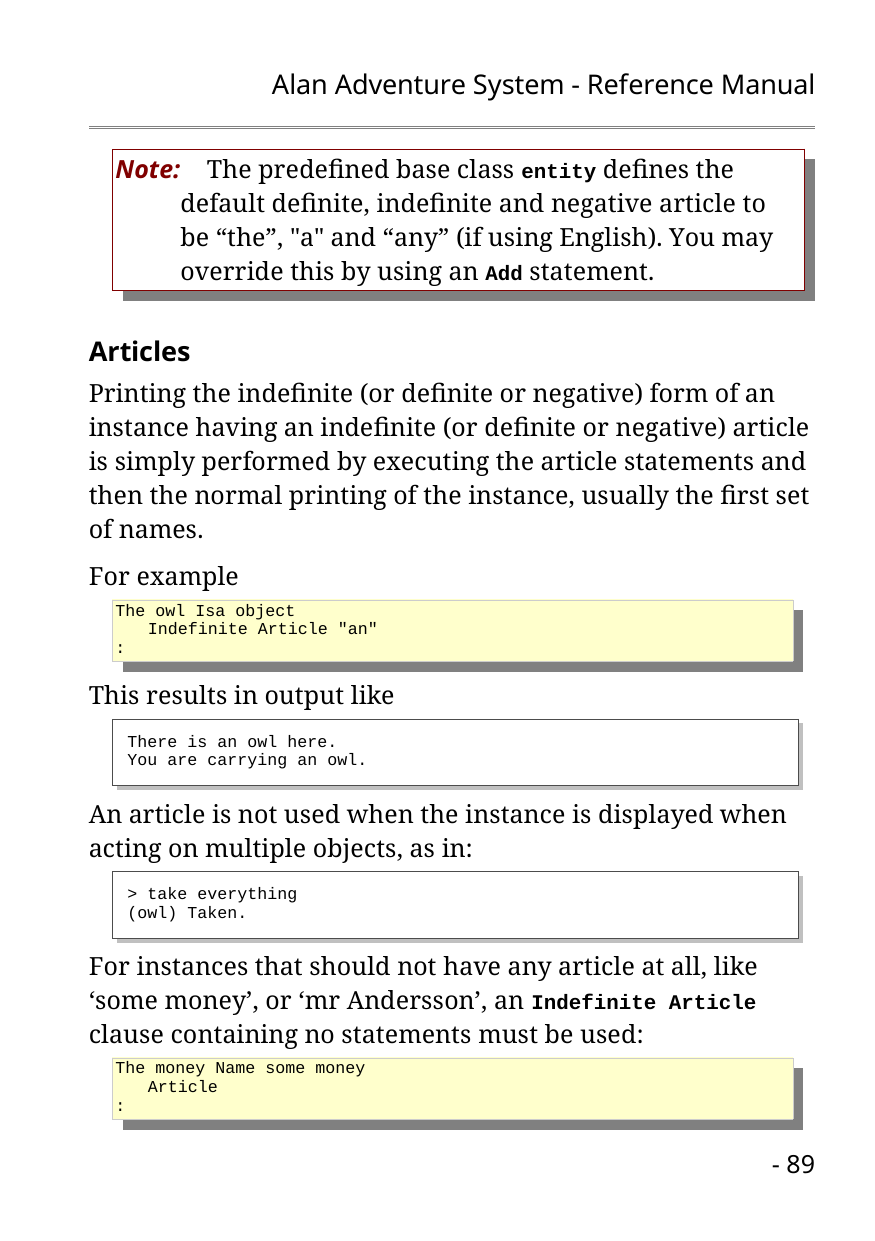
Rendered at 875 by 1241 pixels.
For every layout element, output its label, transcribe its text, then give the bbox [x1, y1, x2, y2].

text The owl Isa object Indefinite Article "an" : [113, 601, 793, 661]
text > take everything (owl) Taken. [113, 872, 798, 938]
list The predefined base class entity defines the default definite, indefinite and negative article to be “the”, "a" and “any” (if using English). You may override this by using an Add statement. [113, 150, 804, 290]
text For example [88, 559, 815, 593]
text There is an owl here. You are carrying an owl. [113, 720, 798, 785]
subtitle Articles [88, 332, 815, 369]
text Printing the indefinite (or definite or negative) form of an instance having an indefinite (or definite or negative) article is simply performed by executing the article statements and then the normal printing of the instance, usually the first set of names. [88, 376, 815, 546]
text An article is not used when the instance is displayed when acting on multiple objects, as in: [88, 797, 815, 864]
text This results in output like [88, 678, 815, 712]
text The money Name some money Article : [113, 1059, 793, 1119]
text For instances that should not have any article at all, like ‘some money’, or ‘mr Andersson’, an Indefinite Article clause containing no statements must be used: [88, 949, 815, 1051]
